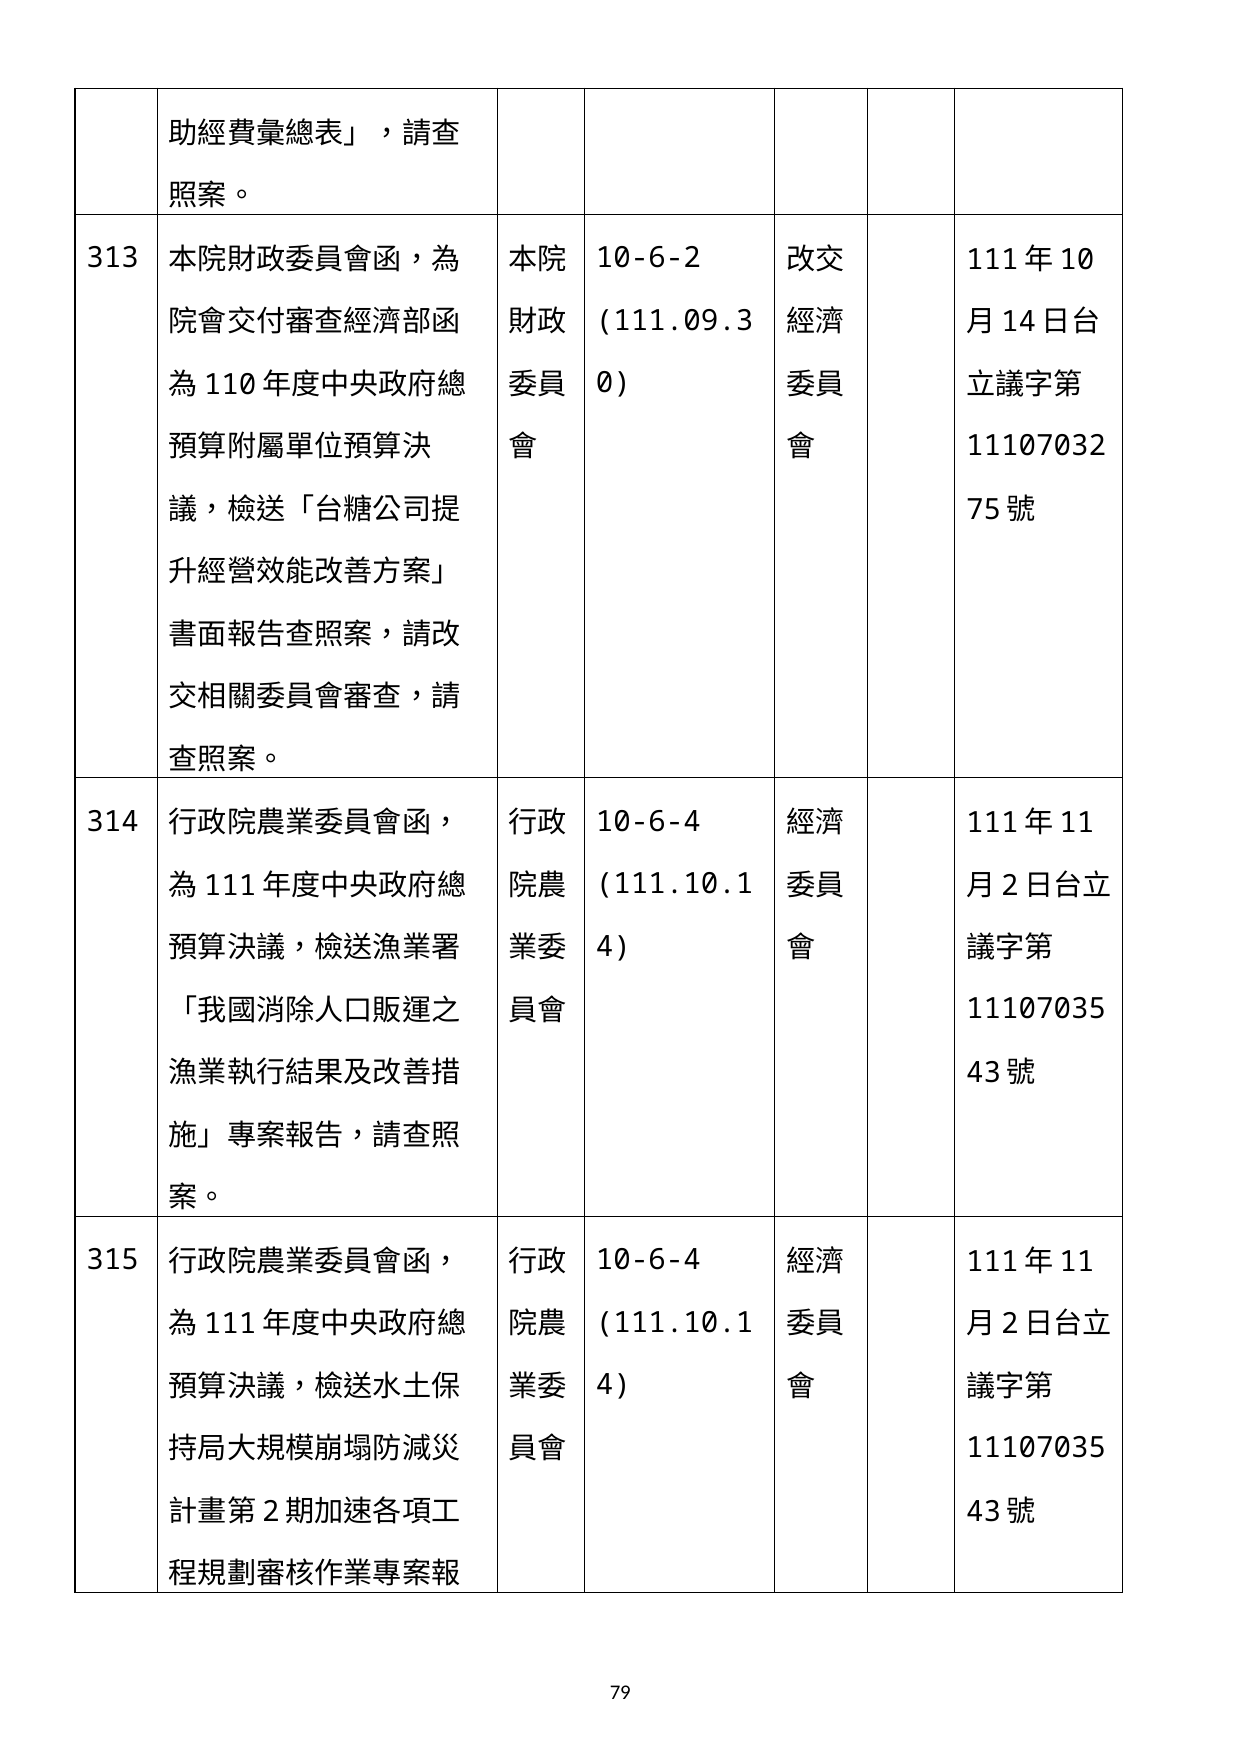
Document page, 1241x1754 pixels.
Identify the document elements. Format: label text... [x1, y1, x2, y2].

table_cell 111年10月14日台立議字第1110703275號 [955, 215, 1122, 777]
table_cell [775, 89, 867, 214]
table_cell 313 [76, 215, 157, 777]
table_cell [955, 89, 1122, 214]
table_cell [76, 89, 157, 214]
table_cell 行政院農業委員會函，為111年度中央政府總預算決議，檢送漁業署「我國消除人口販運之漁業執行結果及改善措施」專案報告，請查照案。 [158, 778, 497, 1216]
table_cell 10-6-4 (111.10.14) [585, 778, 774, 1216]
table_cell [868, 89, 954, 214]
table_cell 經濟委員會 [775, 1217, 867, 1592]
table_cell 111年11月2日台立議字第1110703543號 [955, 778, 1122, 1216]
table_cell 行政院農業委員會函，為111年度中央政府總預算決議，檢送水土保持局大規模崩塌防減災計畫第2期加速各項工程規劃審核作業專案報 [158, 1217, 497, 1592]
table_cell 經濟委員會 [775, 778, 867, 1216]
table_cell 314 [76, 778, 157, 1216]
table_cell 助經費彙總表」，請查照案。 [158, 89, 497, 214]
table_cell 本院財政委員會 [498, 215, 584, 777]
table_cell 10-6-4 (111.10.14) [585, 1217, 774, 1592]
table_cell 行政院農業委員會 [498, 1217, 584, 1592]
table_cell 改交經濟委員會 [775, 215, 867, 777]
table_cell [868, 215, 954, 777]
table_cell 行政院農業委員會 [498, 778, 584, 1216]
table_cell [868, 778, 954, 1216]
table_cell [498, 89, 584, 214]
table_cell 111年11月2日台立議字第1110703543號 [955, 1217, 1122, 1592]
table_cell 10-6-2 (111.09.30) [585, 215, 774, 777]
table_cell 本院財政委員會函，為院會交付審查經濟部函為110年度中央政府總預算附屬單位預算決議，檢送「台糖公司提升經營效能改善方案」書面報告查照案，請改交相關委員會審查，請查照案。 [158, 215, 497, 777]
table_cell [868, 1217, 954, 1592]
table_cell 315 [76, 1217, 157, 1592]
table_cell [585, 89, 774, 214]
